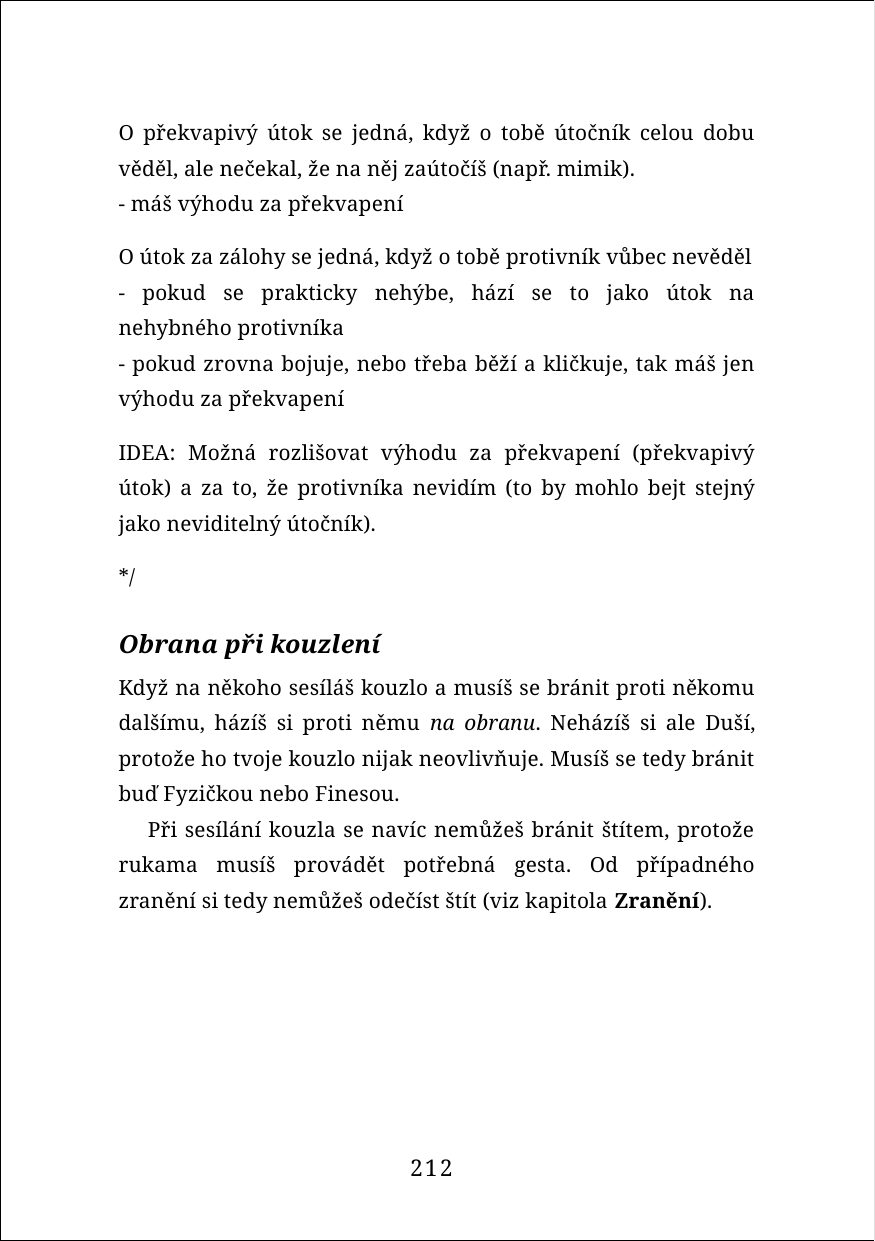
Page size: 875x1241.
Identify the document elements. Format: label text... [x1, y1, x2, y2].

text O útok za zálohy se jedná, když o tobě protivník vůbec nevěděl - pokud se prakticky nehýbe, hází se to jako útok na nehybného protivníka - pokud zrovna bojuje, nebo třeba běží a kličkuje, tak máš jen výhodu za překvapení [118, 242, 756, 413]
subtitle Obrana při kouzlení [118, 627, 756, 661]
text IDEA: Možná rozlišovat výhodu za překvapení (překvapivý útok) a za to, že protivníka nevidím (to by mohlo bejt stejný jako neviditelný útočník). [118, 438, 756, 537]
text O překvapivý útok se jedná, když o tobě útočník celou dobu věděl, ale nečekal, že na něj zaútočíš (např. mimik). - máš výhodu za překvapení [118, 118, 756, 218]
text */ [118, 562, 756, 591]
text Když na někoho sesíláš kouzlo a musíš se bránit proti někomu dalšímu, házíš si proti němu na obranu. Neházíš si ale Duší, protože ho tvoje kouzlo nijak neovlivňuje. Musíš se tedy bránit buď Fyzičkou nebo Finesou. Při sesílání kouzla se navíc nemůžeš bránit štítem, protože rukama musíš provádět potřebná gesta. Od případného zranění si tedy nemůžeš odečíst štít (viz kapitola Zranění). [118, 673, 756, 914]
